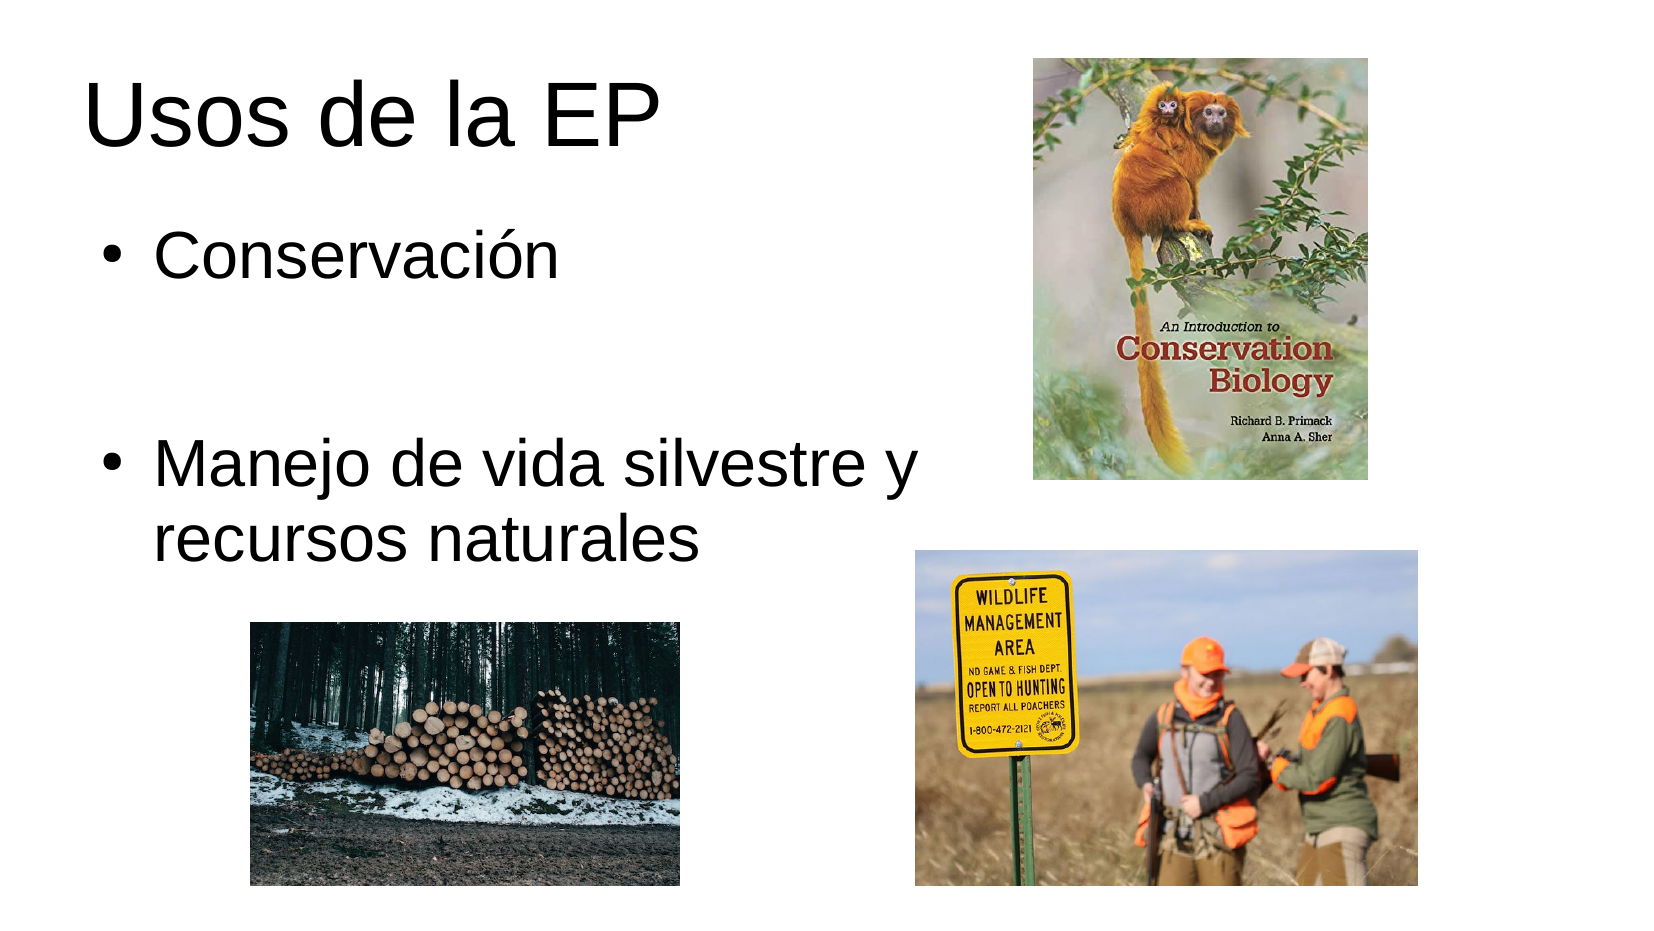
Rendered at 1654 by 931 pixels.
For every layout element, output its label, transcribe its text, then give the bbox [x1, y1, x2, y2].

picture [915, 550, 1418, 886]
picture [1033, 58, 1368, 481]
list Conservación Manejo de vida silvestre y recursos naturales [82, 217, 975, 758]
picture [250, 622, 680, 886]
title Usos de la EP [82, 37, 1571, 193]
